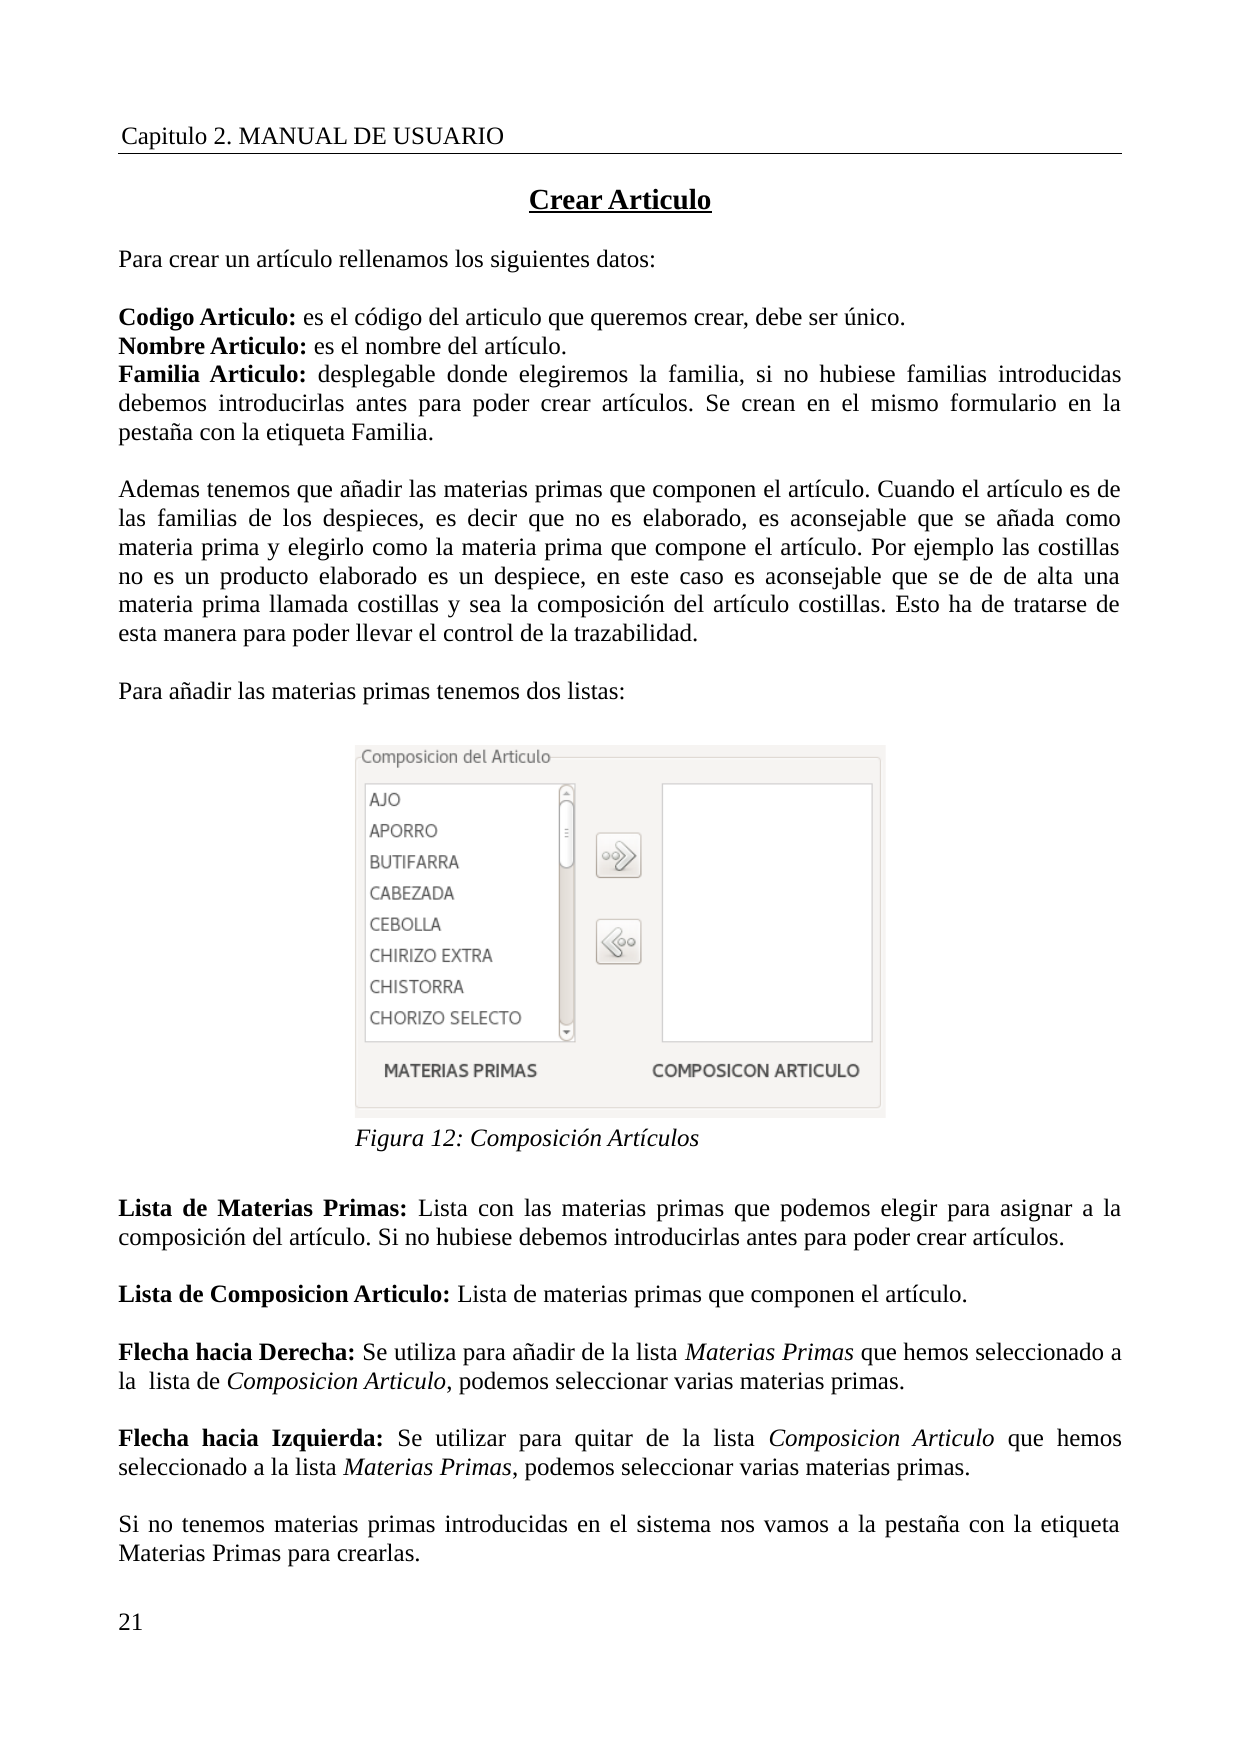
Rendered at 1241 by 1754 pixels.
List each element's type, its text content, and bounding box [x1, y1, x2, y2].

text Figura 12: Composición Artículos [355, 1118, 886, 1152]
text Flecha hacia Derecha: Se utiliza para añadir de la lista Materias Primas que hemos seleccionado a la lista de Composicion Articulo, podemos seleccionar varias materias primas. [118, 1337, 1122, 1394]
text Crear Articulo [118, 182, 1122, 216]
text Familia Articulo: desplegable donde elegiremos la familia, si no hubiese familias introducidas debemos introducirlas antes para poder crear artículos. Se crean en el mismo formulario en la pestaña con la etiqueta Familia. [118, 359, 1122, 446]
text Flecha hacia Izquierda: Se utilizar para quitar de la lista Composicion Articulo que hemos seleccionado a la lista Materias Primas, podemos seleccionar varias materias primas. [118, 1423, 1122, 1481]
text Si no tenemos materias primas introducidas en el sistema nos vamos a la pestaña con la etiqueta Materias Primas para crearlas. [118, 1509, 1122, 1567]
text Ademas tenemos que añadir las materias primas que componen el artículo. Cuando el artículo es de las familias de los despieces, es decir que no es elaborado, es aconsejable que se añada como materia prima y elegirlo como la materia prima que compone el artículo. Por ejemplo las costillas no es un producto elaborado es un despiece, en este caso es aconsejable que se de de alta una materia prima llamada costillas y sea la composición del artículo costillas. Esto ha de tratarse de esta manera para poder llevar el control de la trazabilidad. [118, 474, 1122, 647]
text Para crear un artículo rellenamos los siguientes datos: [118, 244, 1122, 273]
text Lista de Composicion Articulo: Lista de materias primas que componen el artículo. [118, 1279, 1122, 1308]
text Lista de Materias Primas: Lista con las materias primas que podemos elegir para asignar a la composición del artículo. Si no hubiese debemos introducirlas antes para poder crear artículos. [118, 1193, 1122, 1251]
picture [354, 745, 886, 1118]
text Para añadir las materias primas tenemos dos listas: [118, 676, 1122, 704]
text Codigo Articulo: es el código del articulo que queremos crear, debe ser único. [118, 302, 1122, 331]
text Nombre Articulo: es el nombre del artículo. [118, 331, 1122, 359]
